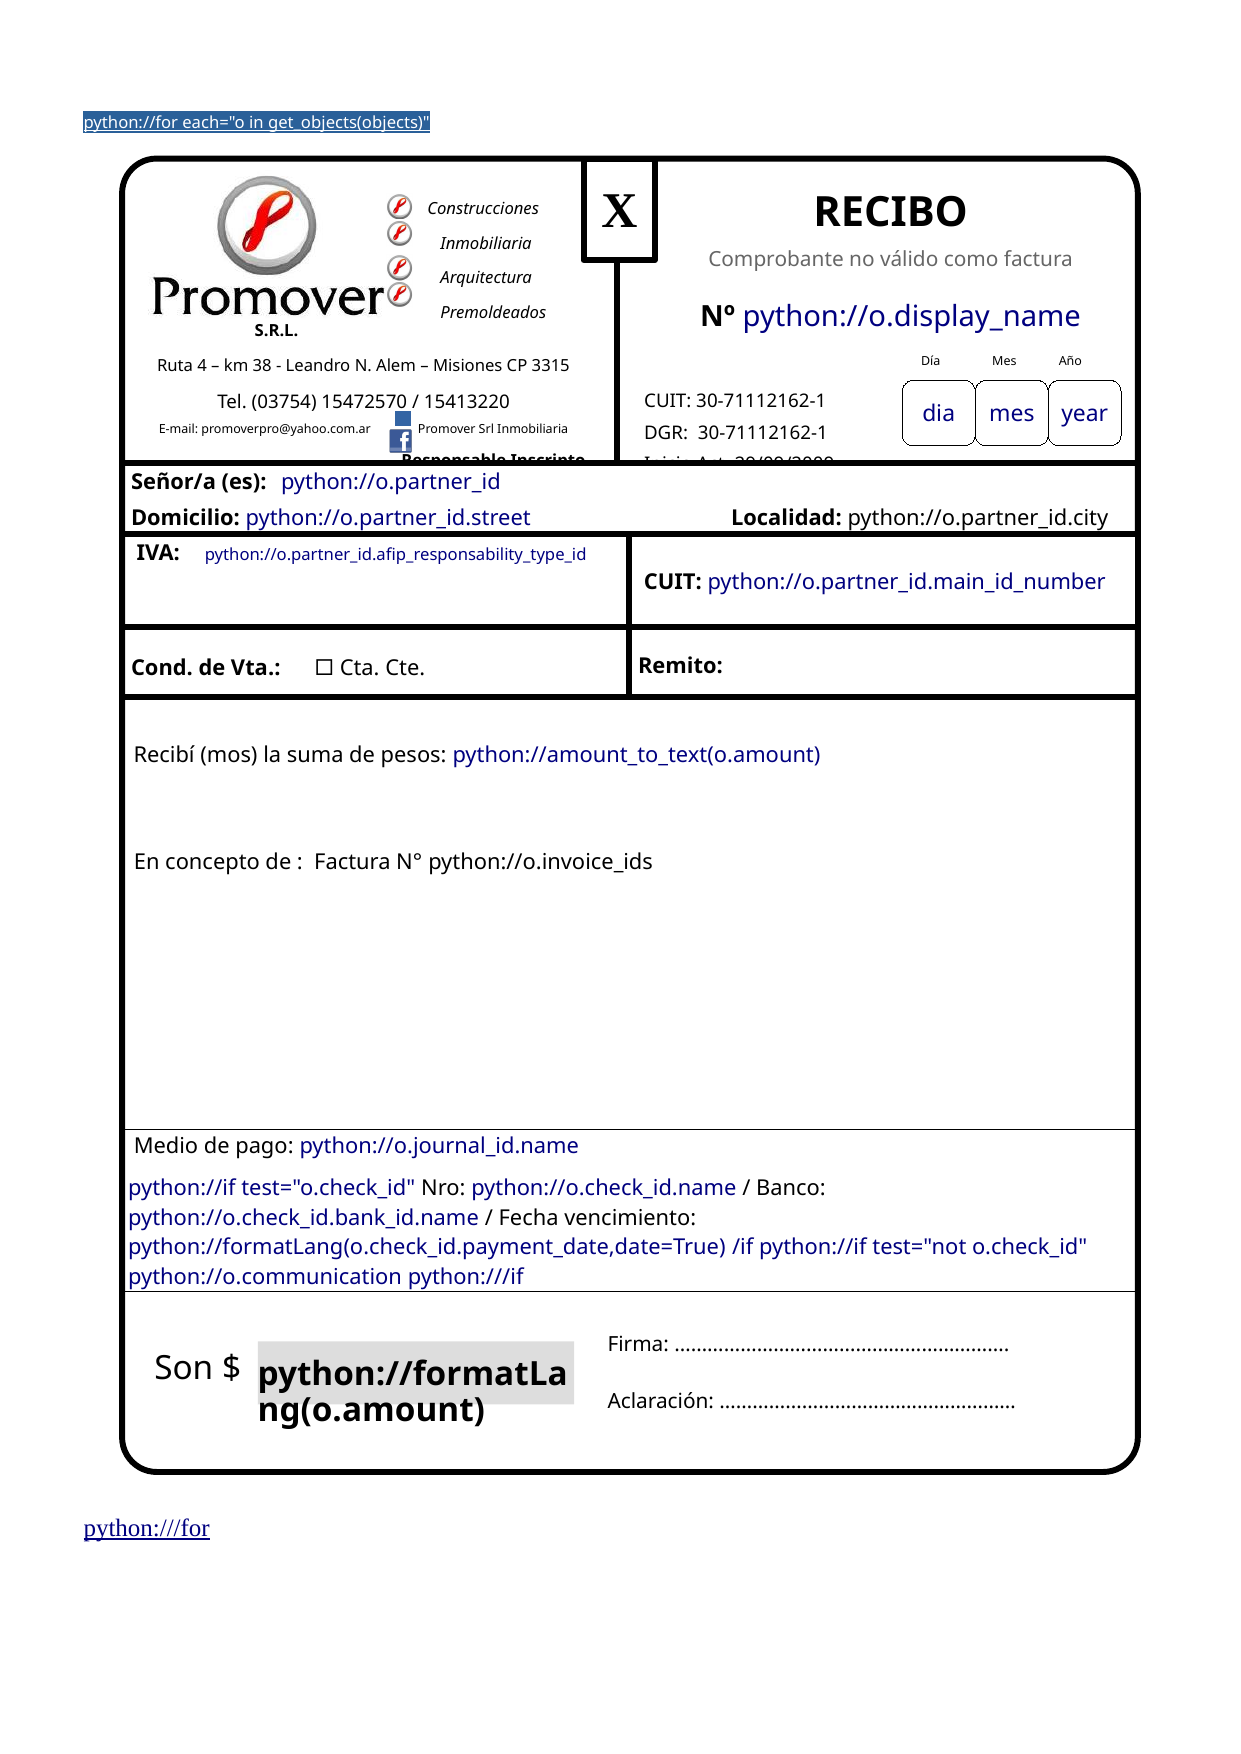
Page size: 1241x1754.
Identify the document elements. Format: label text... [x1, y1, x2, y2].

picture [147, 170, 413, 319]
text python://for each="o in get_objects(objects)" [83, 111, 1151, 133]
picture [389, 429, 412, 453]
text python:///for [83, 1513, 1151, 1542]
